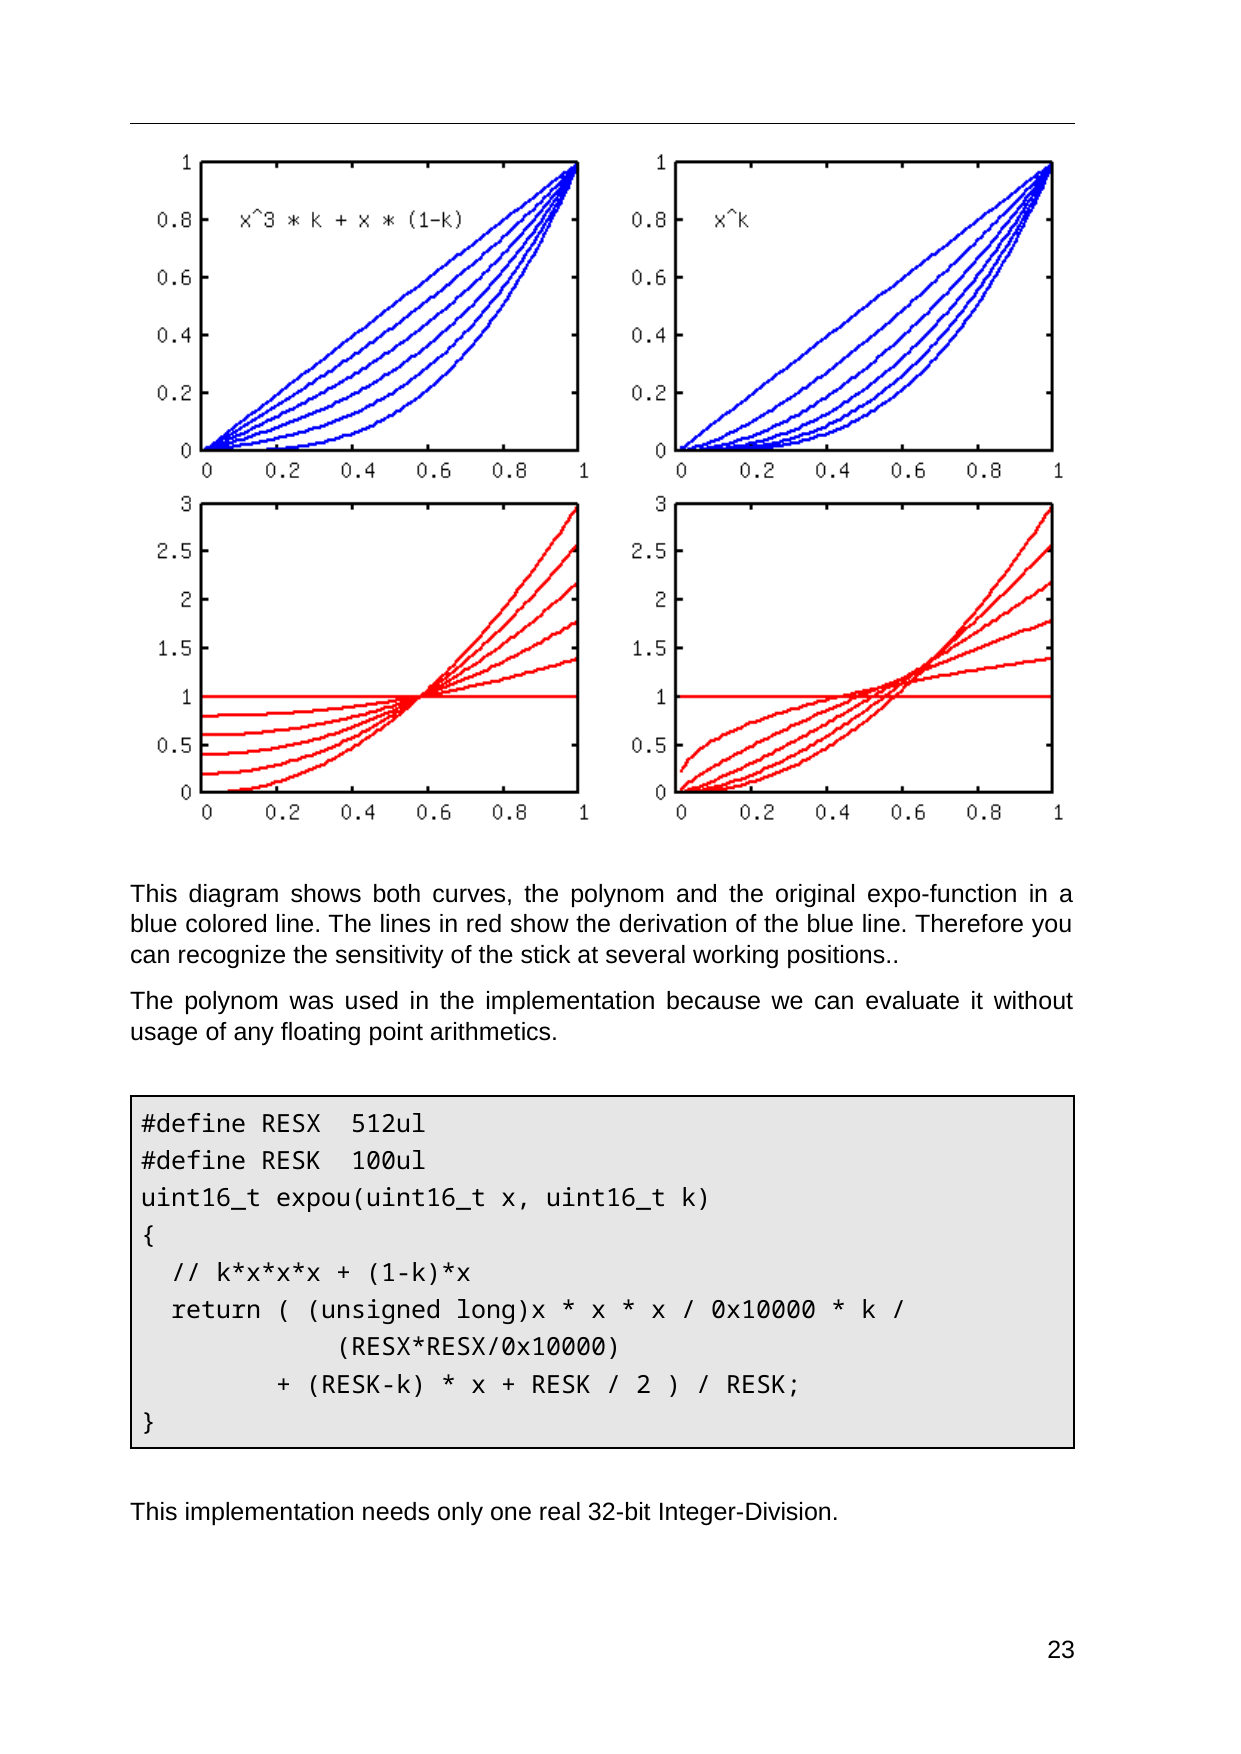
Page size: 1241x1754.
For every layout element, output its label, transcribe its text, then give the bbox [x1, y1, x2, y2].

text (RESX*RESX/0x10000) [132, 1318, 1073, 1356]
text return ( (unsigned long)x * x * x / 0x10000 * k / [132, 1281, 1073, 1318]
text + (RESK-k) * x + RESK / 2 ) / RESK; [132, 1356, 1073, 1393]
text uint16_t expou(uint16_t x, uint16_t k) [132, 1169, 1073, 1207]
text } [132, 1393, 1073, 1447]
text This implementation needs only one real 32-bit Integer-Division. [130, 1498, 1075, 1526]
text #define RESX 512ul [132, 1097, 1073, 1132]
text #define RESK 100ul [132, 1132, 1073, 1169]
picture [139, 154, 1085, 832]
text This diagram shows both curves, the polynom and the original expo-function in a blue colored line. The lines in red show the derivation of the blue line. Therefore you can recognize the sensitivity of the stick at several working positions.. [130, 880, 1075, 969]
text // k*x*x*x + (1-k)*x [132, 1244, 1073, 1281]
text { [132, 1207, 1073, 1244]
text The polynom was used in the implementation because we can evaluate it without usage of any floating point arithmetics. [130, 987, 1075, 1046]
